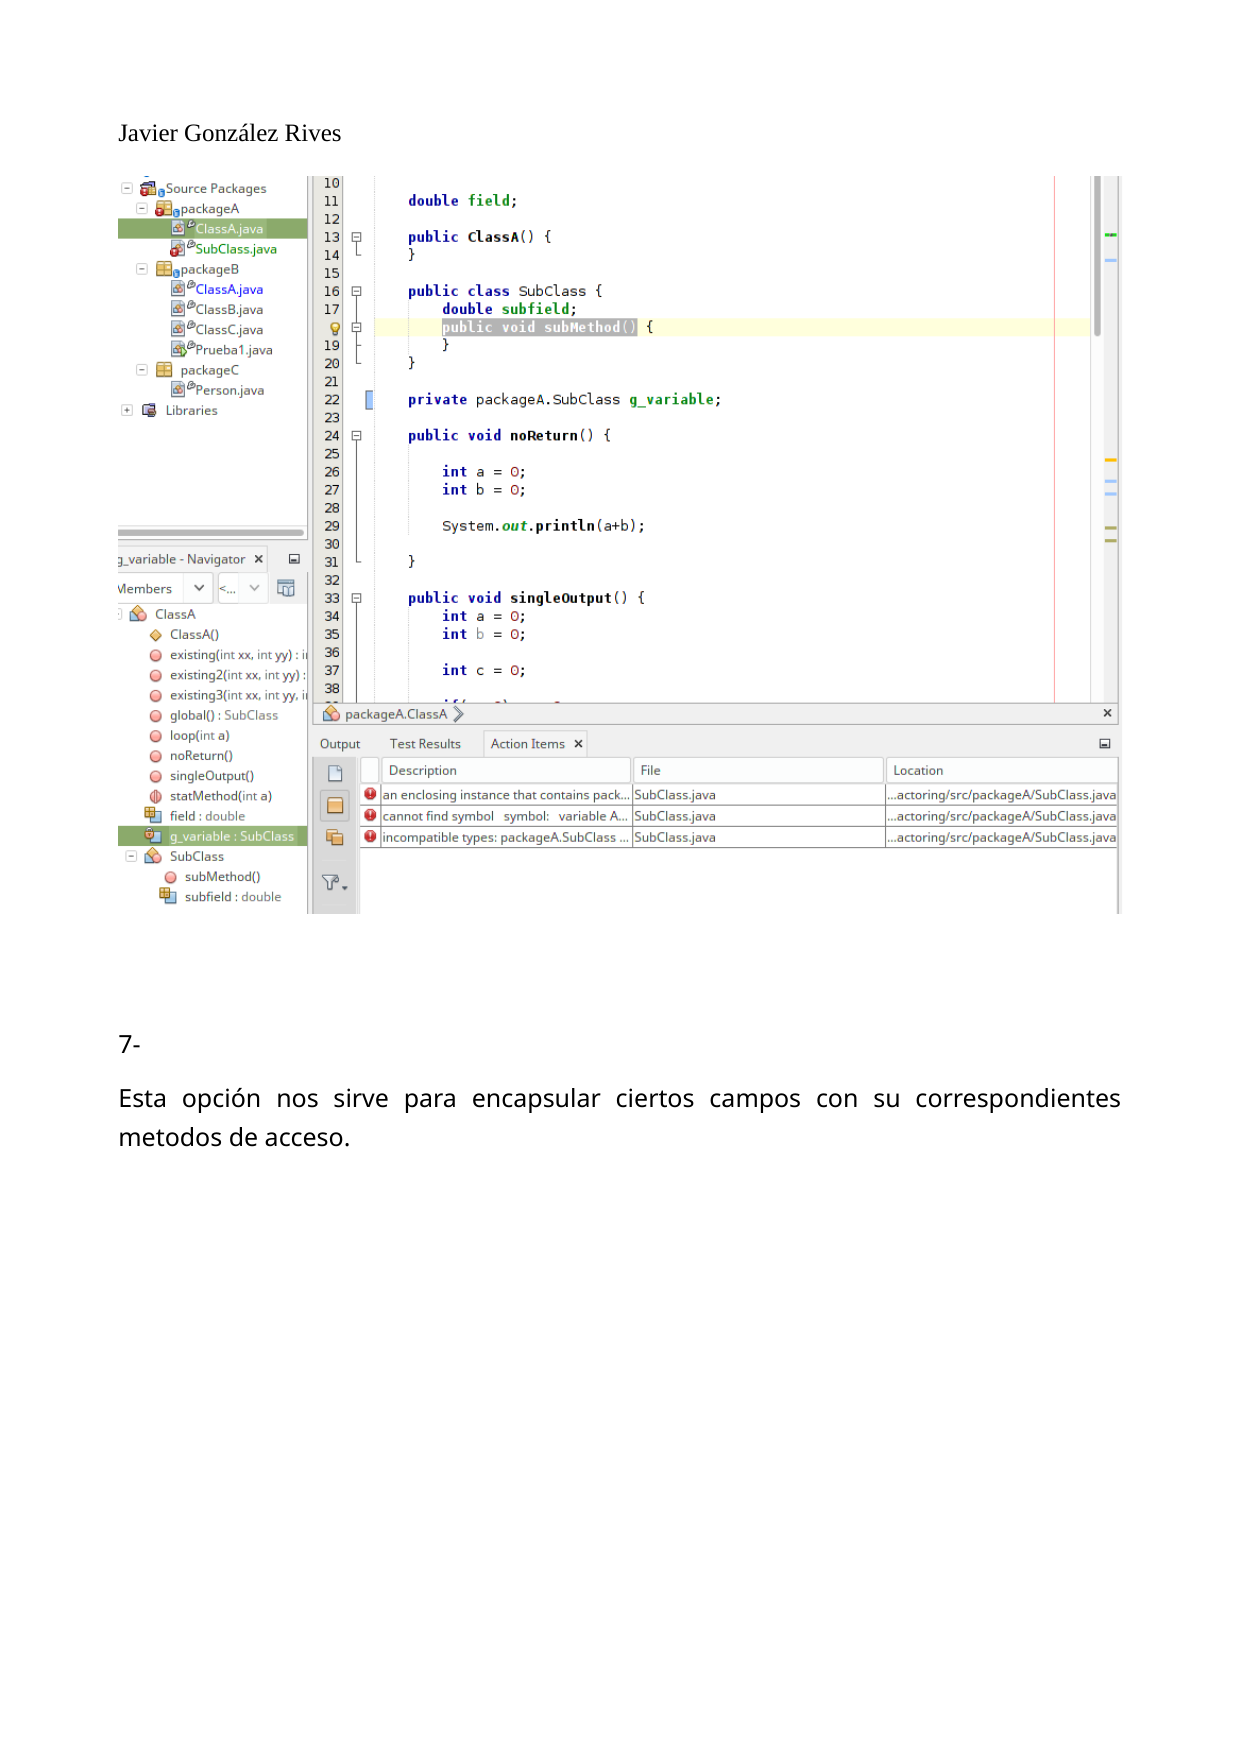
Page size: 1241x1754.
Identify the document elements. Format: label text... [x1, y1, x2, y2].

picture [118, 176, 1123, 914]
text 7- [118, 1026, 1122, 1061]
text Esta opción nos sirve para encapsular ciertos campos con su correspondientes metodos de acceso. [118, 1080, 1122, 1153]
